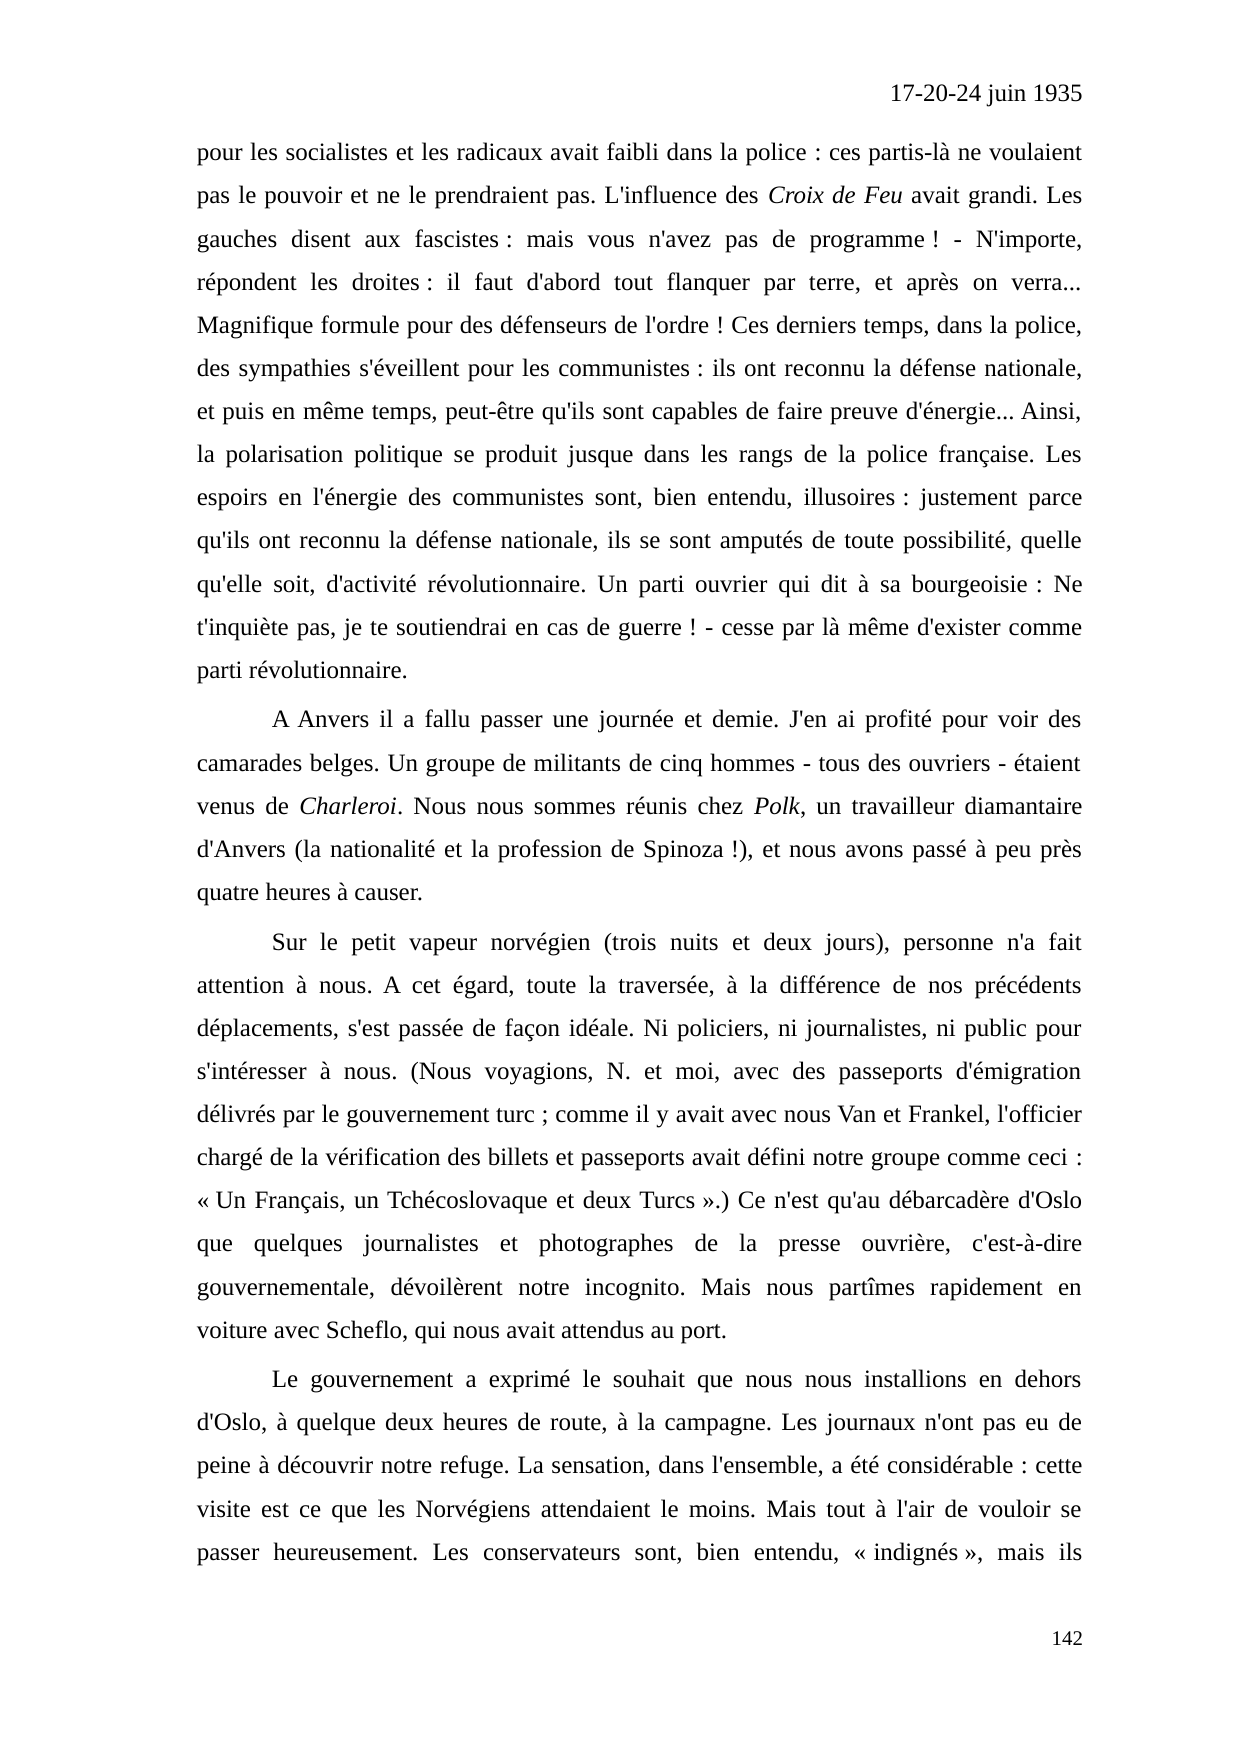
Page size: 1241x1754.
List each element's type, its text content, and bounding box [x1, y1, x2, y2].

text pour les socialistes et les radicaux avait faibli dans la police : ces partis-là ne voulaient pas le pouvoir et ne le prendraient pas. L'influence des Croix de Feu avait grandi. Les gauches disent aux fascistes : mais vous n'avez pas de programme ! - N'importe, répondent les droites : il faut d'abord tout flanquer par terre, et après on verra... Magnifique formule pour des défenseurs de l'ordre ! Ces derniers temps, dans la police, des sympathies s'éveillent pour les communistes : ils ont reconnu la défense nationale, et puis en même temps, peut-être qu'ils sont capables de faire preuve d'énergie... Ainsi, la polarisation politique se produit jusque dans les rangs de la police française. Les espoirs en l'énergie des communistes sont, bien entendu, illusoires : justement parce qu'ils ont reconnu la défense nationale, ils se sont amputés de toute possibilité, quelle qu'elle soit, d'activité révolutionnaire. Un parti ouvrier qui dit à sa bourgeoisie : Ne t'inquiète pas, je te soutiendrai en cas de guerre ! - cesse par là même d'exister comme parti révolutionnaire. [197, 137, 1082, 684]
text A Anvers il a fallu passer une journée et demie. J'en ai profité pour voir des camarades belges. Un groupe de militants de cinq hommes - tous des ouvriers - étaient venus de Charleroi. Nous nous sommes réunis chez Polk, un travailleur diamantaire d'Anvers (la nationalité et la profession de Spinoza !), et nous avons passé à peu près quatre heures à causer. [197, 704, 1082, 906]
text Sur le petit vapeur norvégien (trois nuits et deux jours), personne n'a fait attention à nous. A cet égard, toute la traversée, à la différence de nos précédents déplacements, s'est passée de façon idéale. Ni policiers, ni journalistes, ni public pour s'intéresser à nous. (Nous voyagions, N. et moi, avec des passeports d'émigration délivrés par le gouvernement turc ; comme il y avait avec nous Van et Frankel, l'officier chargé de la vérification des billets et passeports avait défini notre groupe comme ceci : « Un Français, un Tchécoslovaque et deux Turcs ».) Ce n'est qu'au débarcadère d'Oslo que quelques journalistes et photographes de la presse ouvrière, c'est-à-dire gouvernementale, dévoilèrent notre incognito. Mais nous partîmes rapidement en voiture avec Scheflo, qui nous avait attendus au port. [197, 927, 1082, 1343]
text Le gouvernement a exprimé le souhait que nous nous installions en dehors d'Oslo, à quelque deux heures de route, à la campagne. Les journaux n'ont pas eu de peine à découvrir notre refuge. La sensation, dans l'ensemble, a été considérable : cette visite est ce que les Norvégiens attendaient le moins. Mais tout à l'air de vouloir se passer heureusement. Les conservateurs sont, bien entendu, « indignés », mais ils [197, 1364, 1082, 1566]
